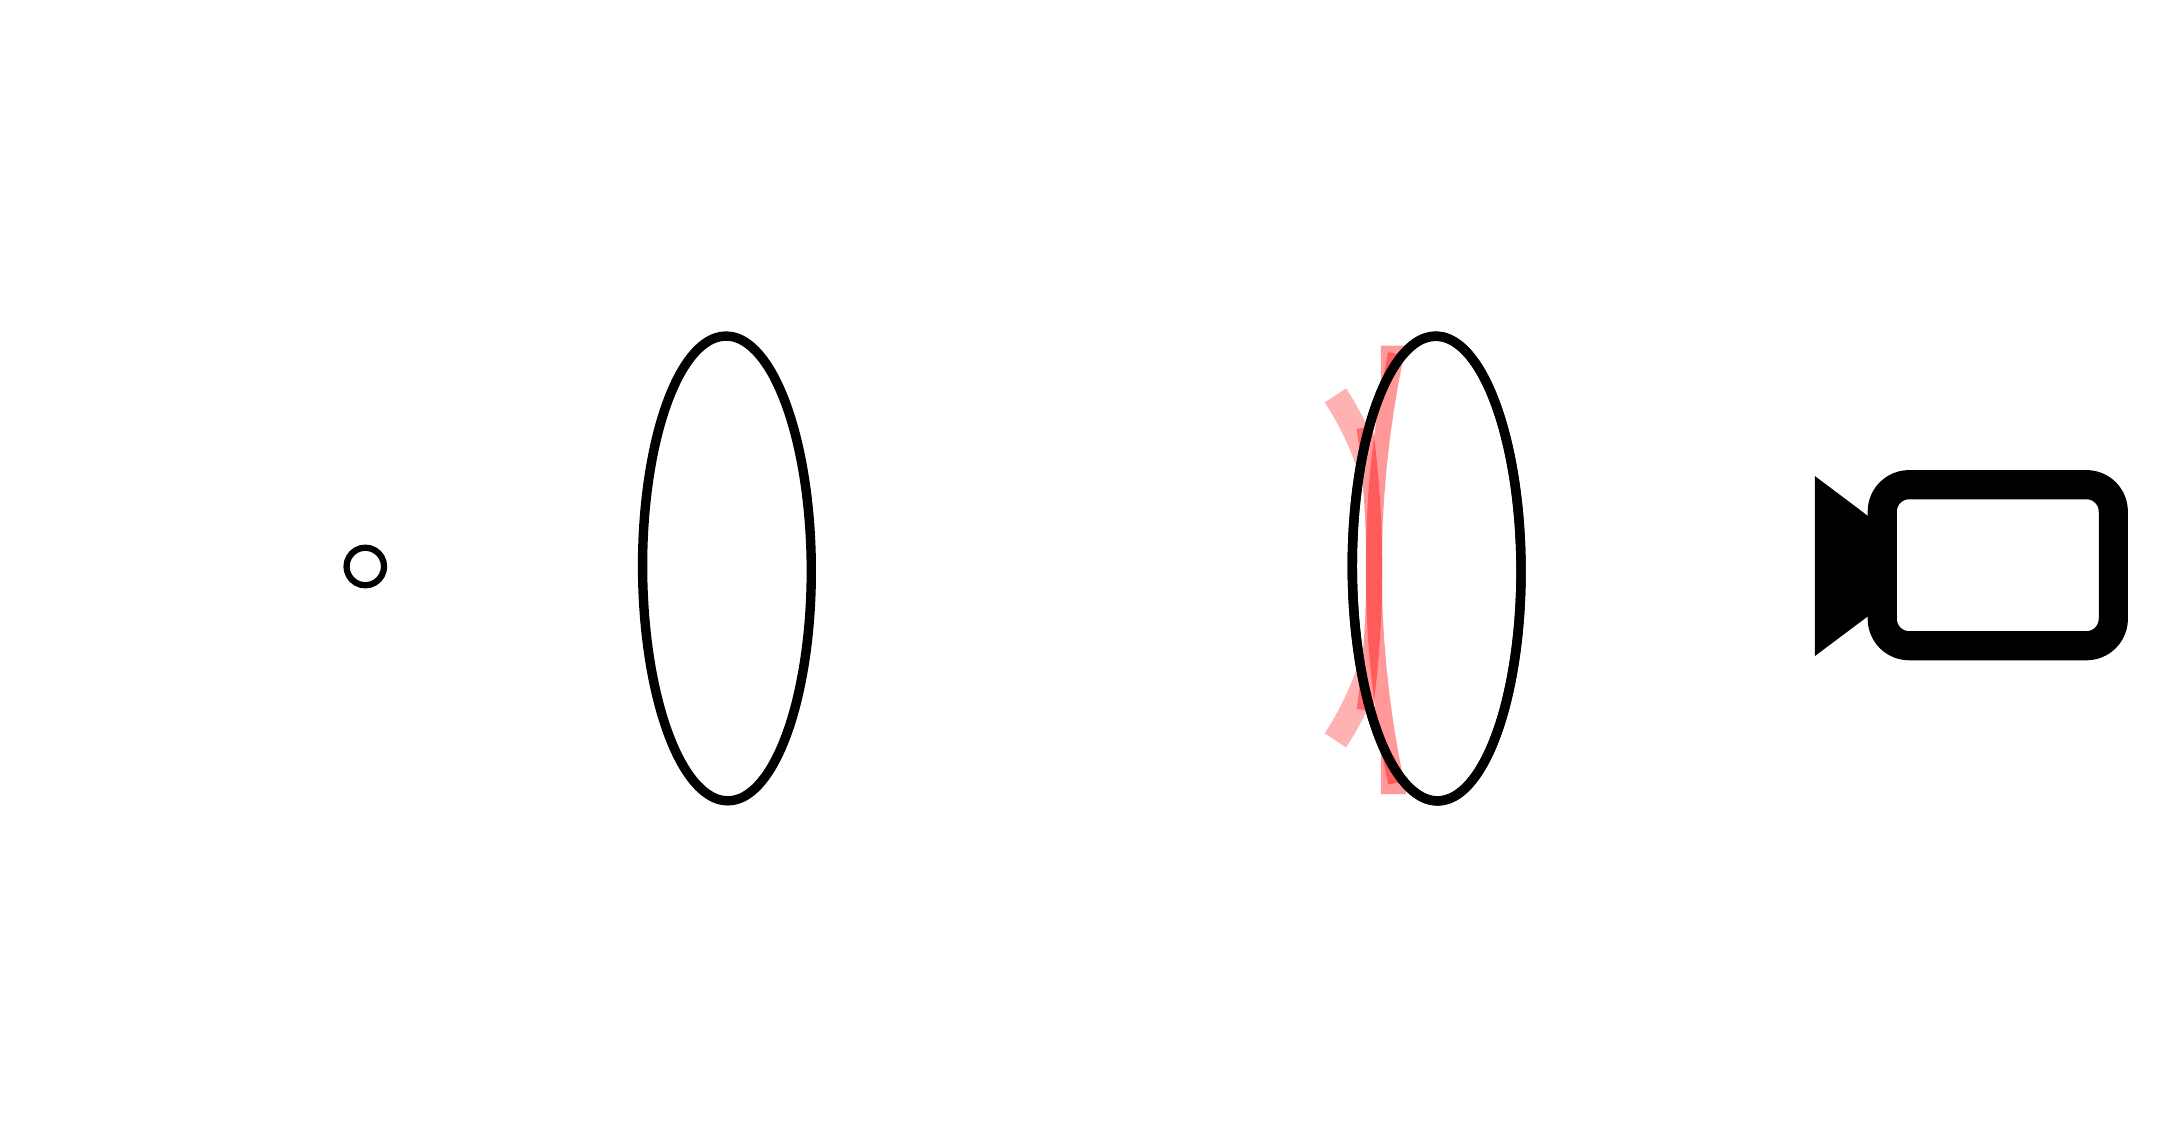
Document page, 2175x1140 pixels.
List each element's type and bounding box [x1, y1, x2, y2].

text_box [1882, 484, 2114, 646]
text_box [1814, 476, 1875, 657]
text_box [642, 0, 1747, 1140]
